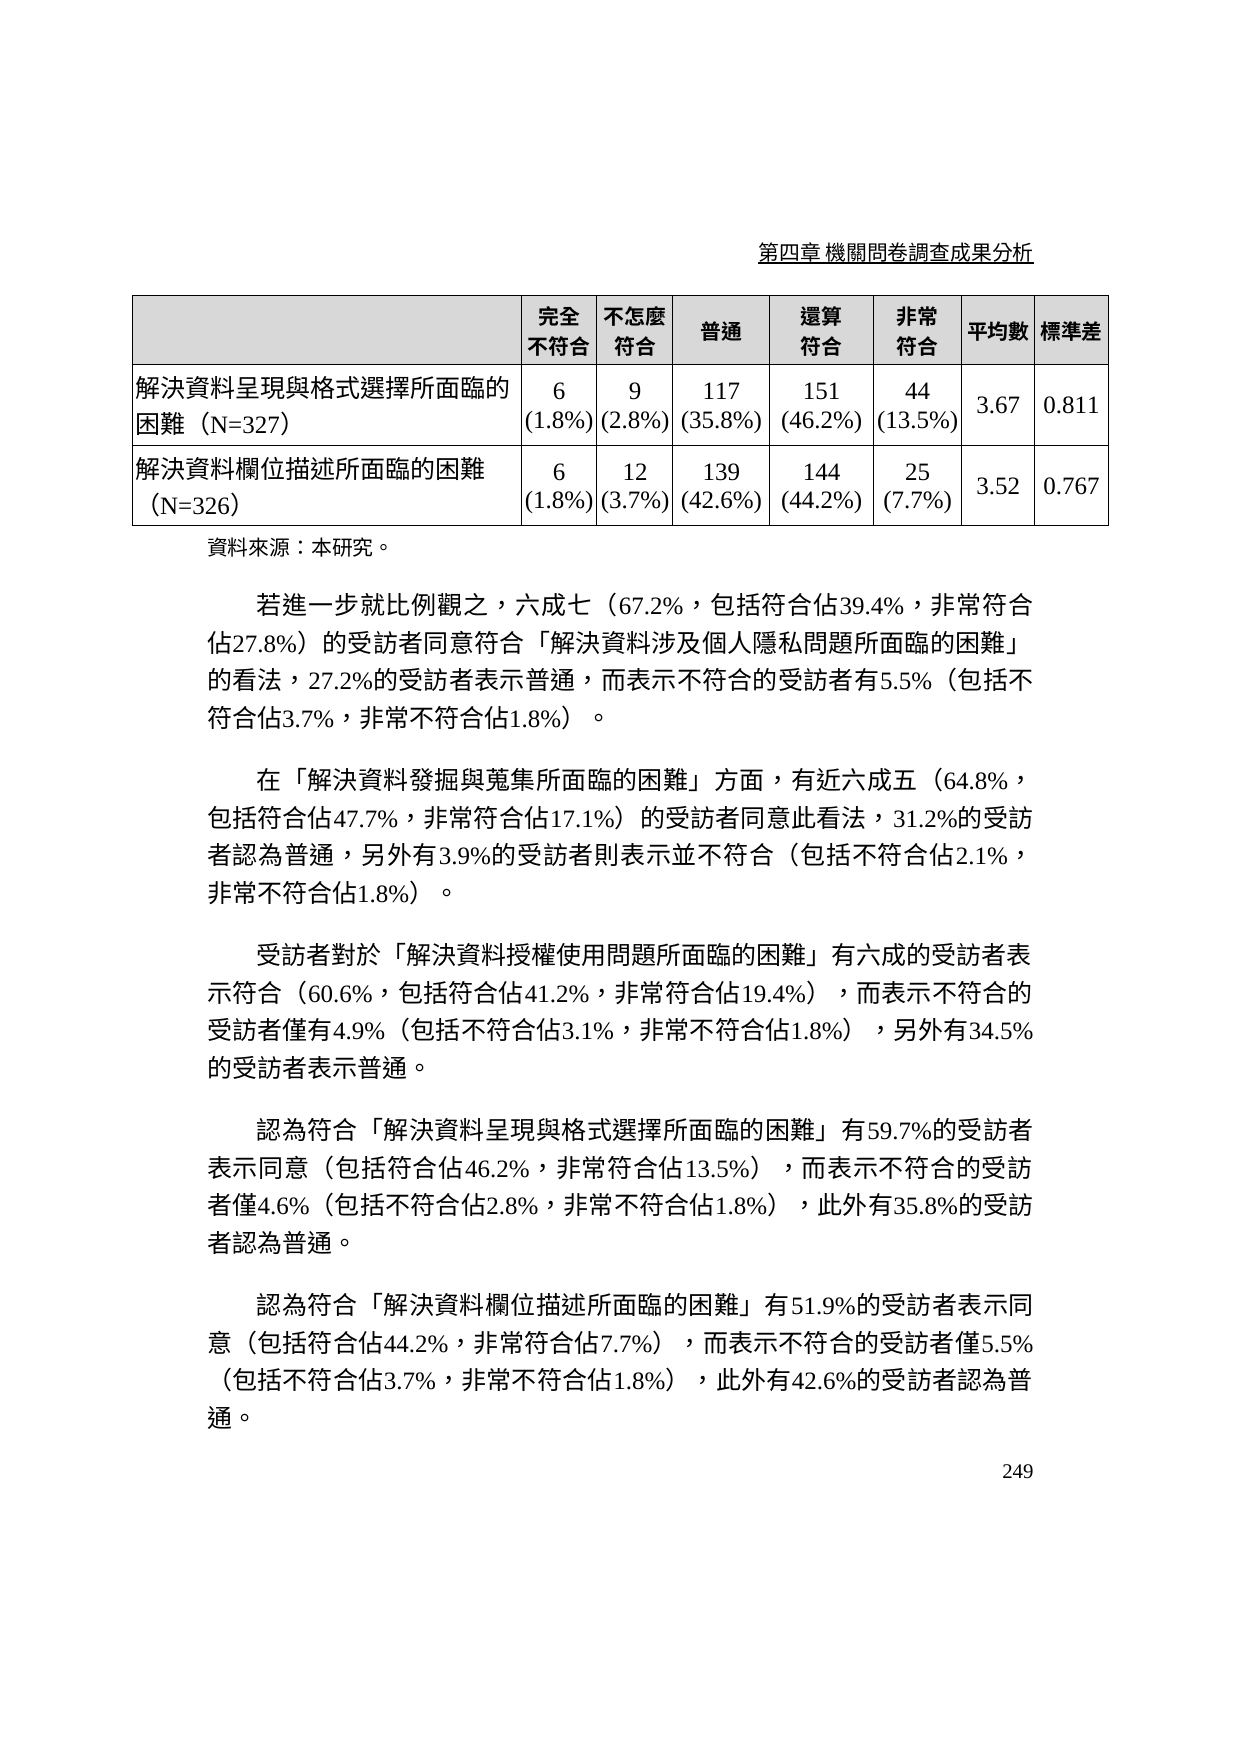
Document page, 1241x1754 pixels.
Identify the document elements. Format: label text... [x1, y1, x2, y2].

table_cell 6 (1.8%) [522, 365, 596, 445]
table_header [133, 296, 521, 364]
table_header 還算 符合 [770, 296, 873, 364]
table_header 完全 不符合 [522, 296, 596, 364]
table_cell 44 (13.5%) [874, 365, 961, 445]
table_cell 6 (1.8%) [522, 446, 596, 525]
table_header 不怎麼 符合 [597, 296, 672, 364]
text 受訪者對於「解決資料授權使用問題所面臨的困難」有六成的受訪者表示符合（60.6%，包括符合佔41.2%，非常符合佔19.4%），而表示不符合的受訪者僅有4.9%（包括不符合佔3.1%，非常不符合佔1.8%），另外有34.5%的受訪者表示普通。 [207, 935, 1033, 1085]
table_cell 9 (2.8%) [597, 365, 672, 445]
table_header 非常 符合 [874, 296, 961, 364]
table_cell 139 (42.6%) [673, 446, 769, 525]
table_cell 117 (35.8%) [673, 365, 769, 445]
table_header 平均數 [962, 296, 1034, 364]
text 資料來源：本研究。 [207, 539, 1033, 560]
table_cell 0.811 [1035, 365, 1108, 445]
text 認為符合「解決資料呈現與格式選擇所面臨的困難」有59.7%的受訪者表示同意（包括符合佔46.2%，非常符合佔13.5%），而表示不符合的受訪者僅4.6%（包括不符合佔2.8%，非常不符合佔1.8%），此外有35.8%的受訪者認為普通。 [207, 1110, 1033, 1260]
table_cell 解決資料呈現與格式選擇所面臨的困難（N=327） [133, 365, 521, 445]
text 若進一步就比例觀之，六成七（67.2%，包括符合佔39.4%，非常符合佔27.8%）的受訪者同意符合「解決資料涉及個人隱私問題所面臨的困難」的看法，27.2%的受訪者表示普通，而表示不符合的受訪者有5.5%（包括不符合佔3.7%，非常不符合佔1.8%）。 [207, 585, 1033, 735]
table_cell 144 (44.2%) [770, 446, 873, 525]
table_cell 3.67 [962, 365, 1034, 445]
table_cell 12 (3.7%) [597, 446, 672, 525]
table_cell 25 (7.7%) [874, 446, 961, 525]
table_cell 3.52 [962, 446, 1034, 525]
table_cell 0.767 [1035, 446, 1108, 525]
table_header 普通 [673, 296, 769, 364]
text 認為符合「解決資料欄位描述所面臨的困難」有51.9%的受訪者表示同意（包括符合佔44.2%，非常符合佔7.7%），而表示不符合的受訪者僅5.5%（包括不符合佔3.7%，非常不符合佔1.8%），此外有42.6%的受訪者認為普通。 [207, 1285, 1033, 1435]
table_header 標準差 [1035, 296, 1108, 364]
table_cell 解決資料欄位描述所面臨的困難 （N=326） [133, 446, 521, 525]
table_cell 151 (46.2%) [770, 365, 873, 445]
text 在「解決資料發掘與蒐集所面臨的困難」方面，有近六成五（64.8%，包括符合佔47.7%，非常符合佔17.1%）的受訪者同意此看法，31.2%的受訪者認為普通，另外有3.9%的受訪者則表示並不符合（包括不符合佔2.1%，非常不符合佔1.8%）。 [207, 760, 1033, 910]
